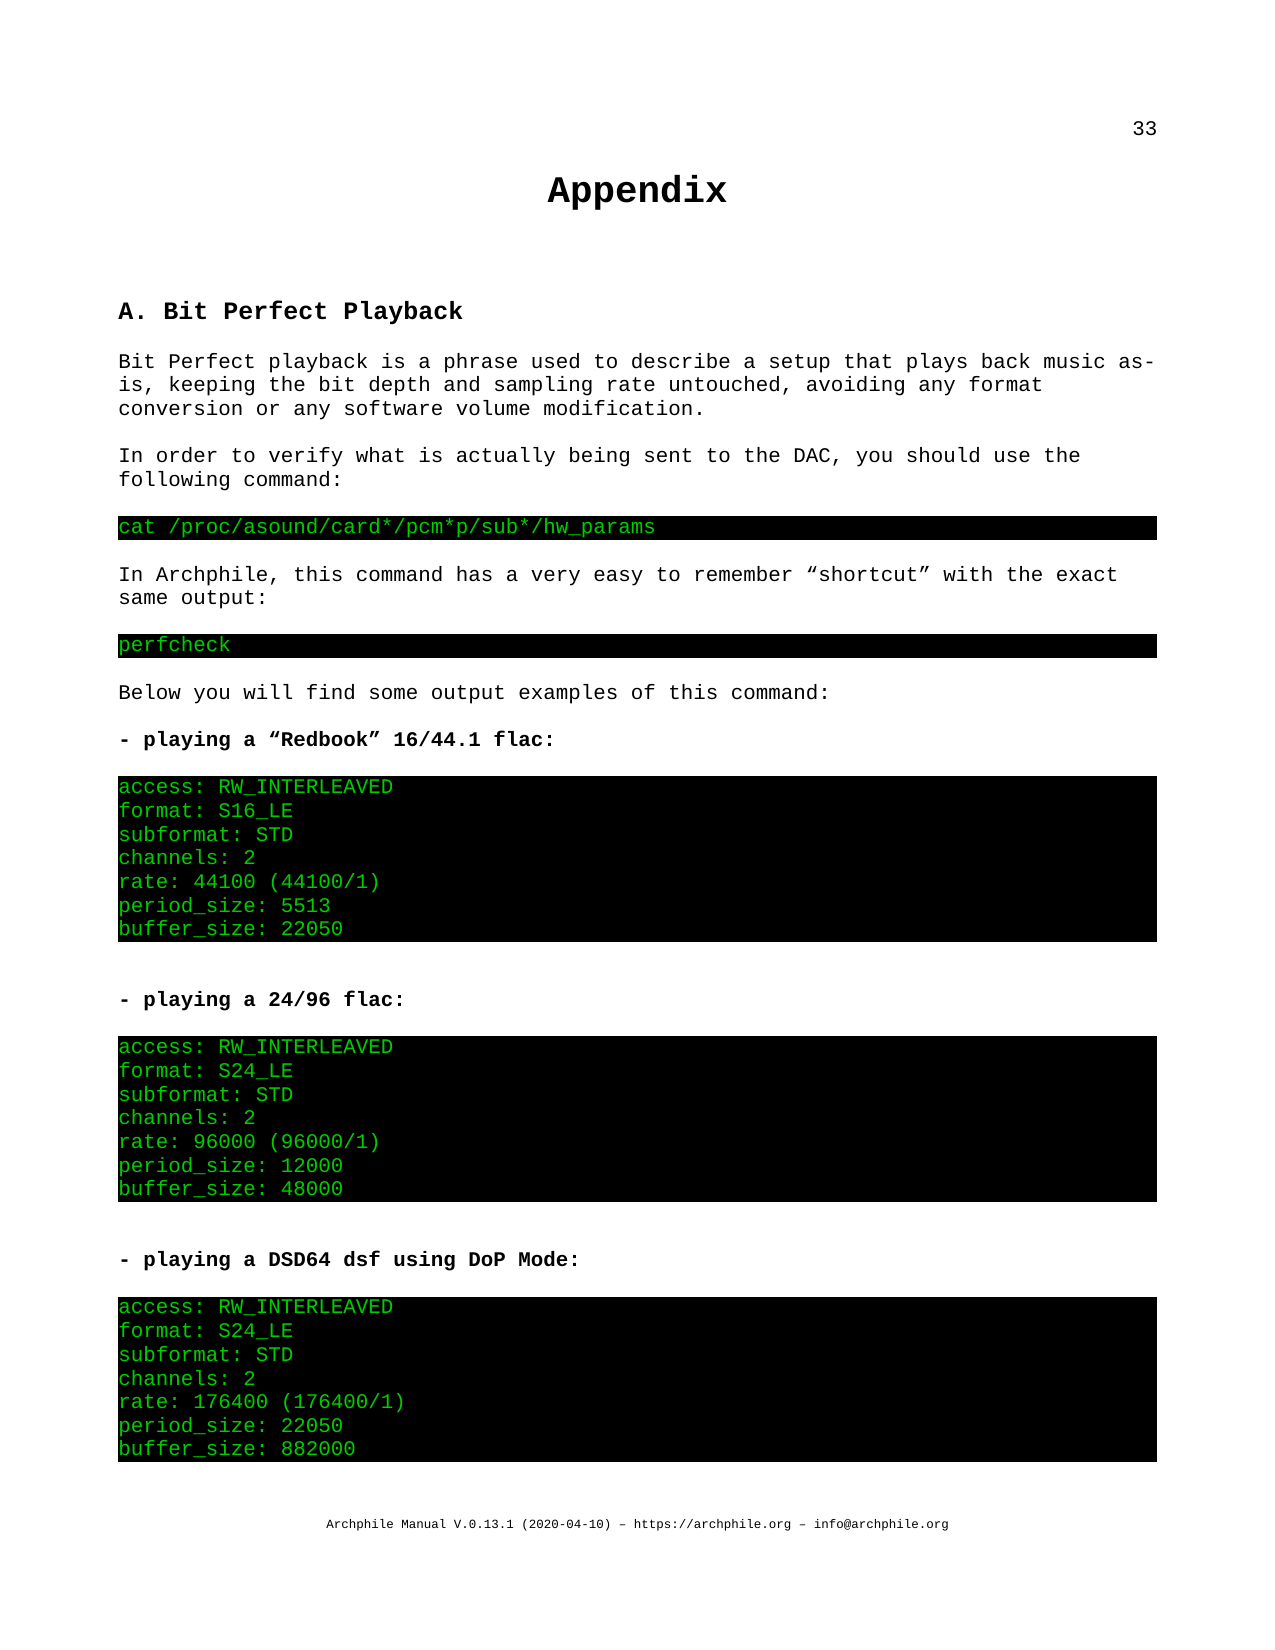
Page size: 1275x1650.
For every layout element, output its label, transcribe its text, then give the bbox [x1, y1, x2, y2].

text period_size: 5513 [118, 894, 1157, 918]
text format: S24_LE [118, 1060, 1157, 1084]
text rate: 44100 (44100/1) [118, 871, 1157, 894]
text subformat: STD [118, 1084, 1157, 1107]
text - playing a 24/96 flac: [118, 989, 1157, 1013]
text format: S16_LE [118, 800, 1157, 824]
text rate: 176400 (176400/1) [118, 1391, 1157, 1415]
text Below you will find some output examples of this command: [118, 682, 1157, 705]
text In order to verify what is actually being sent to the DAC, you should use the following command: [118, 445, 1157, 493]
text - playing a DSD64 dsf using DoP Mode: [118, 1249, 1157, 1273]
text rate: 96000 (96000/1) [118, 1131, 1157, 1155]
text buffer_size: 22050 [118, 918, 1157, 942]
text period_size: 22050 [118, 1415, 1157, 1438]
text subformat: STD [118, 1344, 1157, 1367]
text Bit Perfect playback is a phrase used to describe a setup that plays back music as-is, keeping the bit depth and sampling rate untouched, avoiding any format conversion or any software volume modification. [118, 351, 1157, 422]
text - playing a “Redbook” 16/44.1 flac: [118, 729, 1157, 753]
text A. Bit Perfect Playback [118, 299, 1157, 327]
text buffer_size: 882000 [118, 1438, 1157, 1462]
text access: RW_INTERLEAVED [118, 776, 1157, 800]
text channels: 2 [118, 1107, 1157, 1131]
text channels: 2 [118, 1367, 1157, 1391]
text Appendix [118, 171, 1157, 214]
text format: S24_LE [118, 1320, 1157, 1344]
text access: RW_INTERLEAVED [118, 1036, 1157, 1060]
text channels: 2 [118, 847, 1157, 871]
text cat /proc/asound/card*/pcm*p/sub*/hw_params [118, 516, 1157, 540]
text In Archphile, this command has a very easy to remember “shortcut” with the exact same output: [118, 563, 1157, 611]
text period_size: 12000 [118, 1155, 1157, 1178]
text access: RW_INTERLEAVED [118, 1297, 1157, 1320]
text subformat: STD [118, 824, 1157, 847]
text buffer_size: 48000 [118, 1178, 1157, 1202]
text perfcheck [118, 634, 1157, 658]
